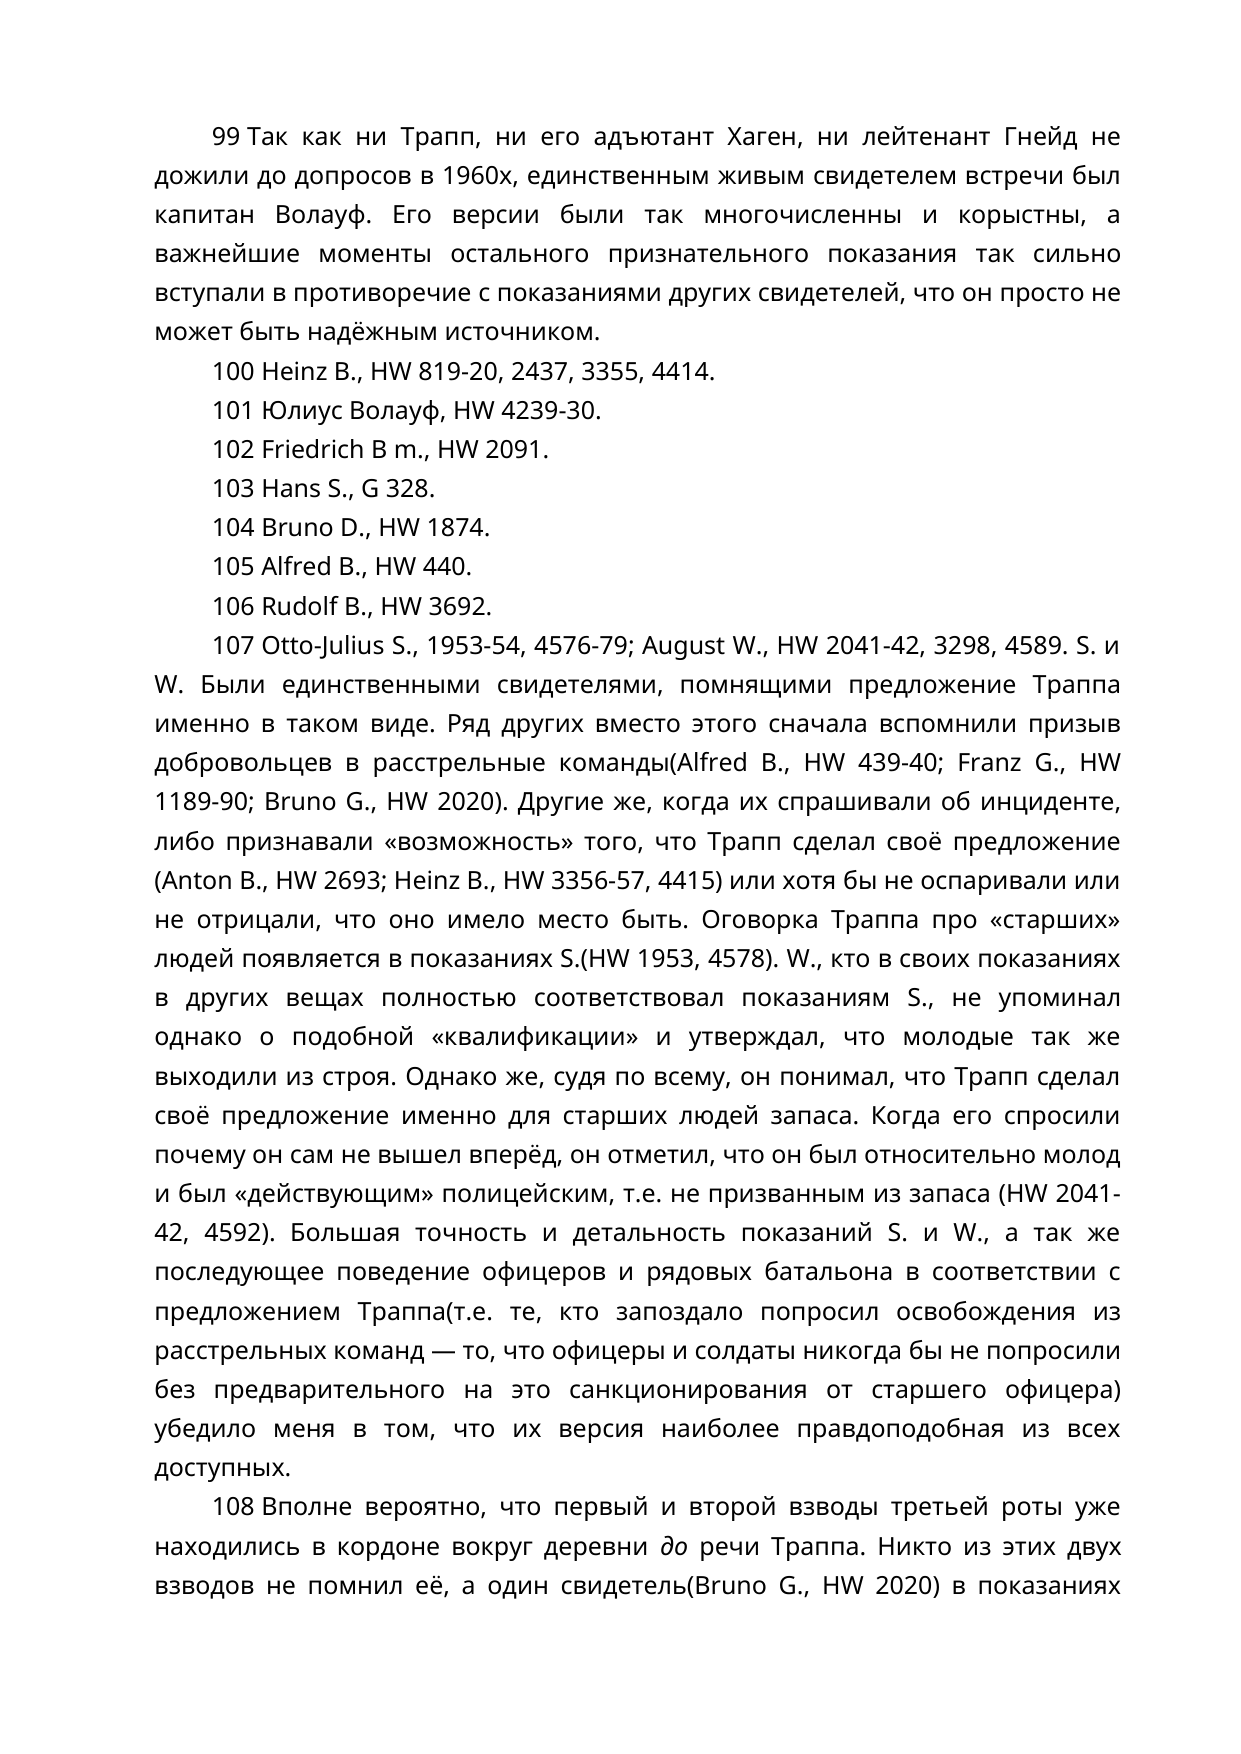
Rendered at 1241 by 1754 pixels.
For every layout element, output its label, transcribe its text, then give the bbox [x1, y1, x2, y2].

text Heinz B., HW 819-20, 2437, 3355, 4414. [118, 353, 1122, 387]
text Alfred B., HW 440. [118, 549, 1122, 583]
text Otto-Julius S., 1953-54, 4576-79; August W., HW 2041-42, 3298, 4589. S. и W. Были единственными свидетелями, помнящими предложение Траппа именно в таком виде. Ряд других вместо этого сначала вспомнили призыв добровольцев в расстрельные команды(Alfred B., HW 439-40; Franz G., HW 1189-90; Bruno G., HW 2020). Другие же, когда их спрашивали об инциденте, либо признавали «возможность» того, что Трапп сделал своё предложение (Anton B., HW 2693; Heinz B., HW 3356-57, 4415) или хотя бы не оспаривали или не отрицали, что оно имело место быть. Оговорка Траппа про «старших» людей появляется в показаниях S.(HW 1953, 4578). W., кто в своих показаниях в других вещах полностью соответствовал показаниям S., не упоминал однако о подобной «квалификации» и утверждал, что молодые так же выходили из строя. Однако же, судя по всему, он понимал, что Трапп сделал своё предложение именно для старших людей запаса. Когда его спросили почему он сам не вышел вперёд, он отметил, что он был относительно молод и был «действующим» полицейским, т.е. не призванным из запаса (HW 2041-42, 4592). Большая точность и детальность показаний S. и W., а так же последующее поведение офицеров и рядовых батальона в соответствии с предложением Траппа(т.е. те, кто запоздало попросил освобождения из расстрельных команд — то, что офицеры и солдаты никогда бы не попросили без предварительного на это санкционирования от старшего офицера) убедило меня в том, что их версия наиболее правдоподобная из всех доступных. [118, 627, 1122, 1484]
text Вполне вероятно, что первый и второй взводы третьей роты уже находились в кордоне вокруг деревни до речи Траппа. Никто из этих двух взводов не помнил её, а один свидетель(Bruno G., HW 2020) в показаниях [118, 1489, 1122, 1601]
text Rudolf B., HW 3692. [118, 588, 1122, 622]
text Юлиус Волауф, HW 4239-30. [118, 392, 1122, 426]
text Bruno D., HW 1874. [118, 510, 1122, 544]
text Так как ни Трапп, ни его адъютант Хаген, ни лейтенант Гнейд не дожили до допросов в 1960х, единственным живым свидетелем встречи был капитан Волауф. Его версии были так многочисленны и корыстны, а важнейшие моменты остального признательного показания так сильно вступали в противоречие с показаниями других свидетелей, что он просто не может быть надёжным источником. [118, 118, 1122, 348]
text Friedrich B m., HW 2091. [118, 431, 1122, 466]
text Hans S., G 328. [118, 471, 1122, 505]
